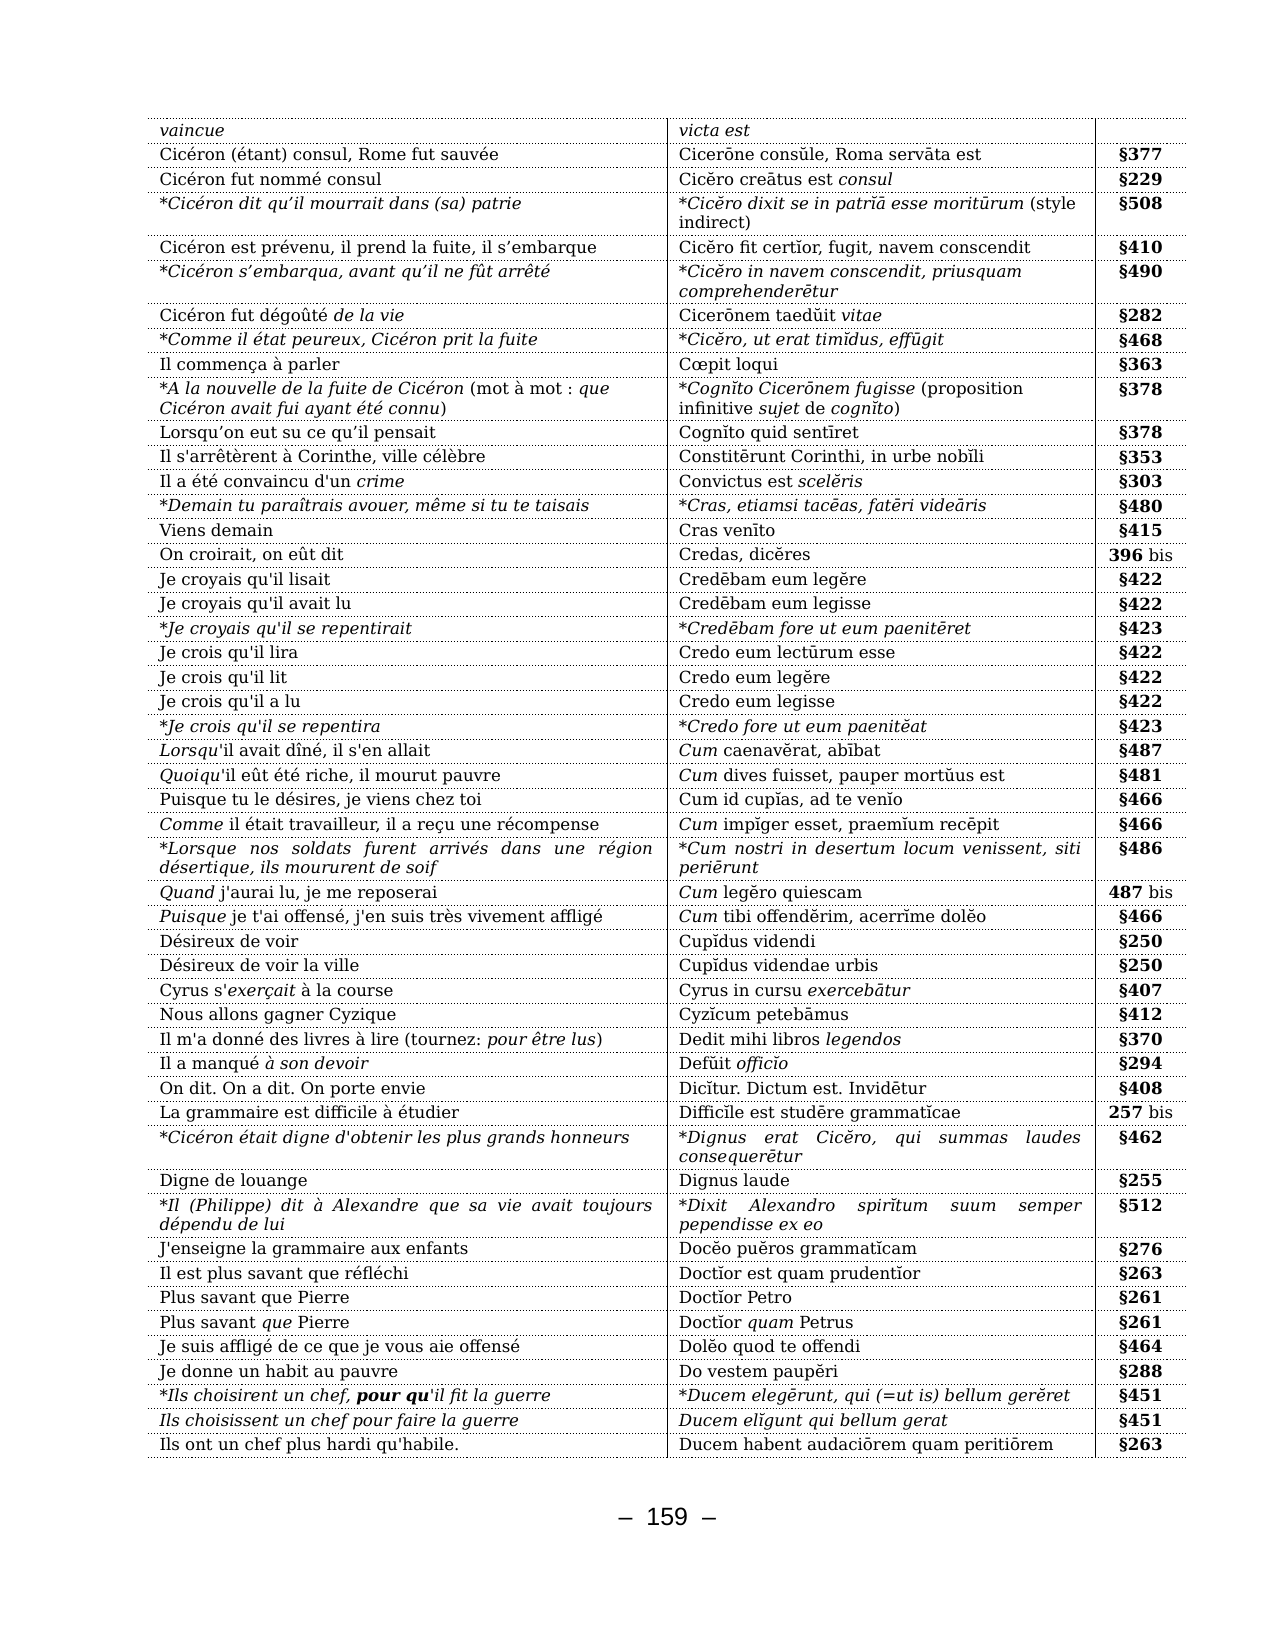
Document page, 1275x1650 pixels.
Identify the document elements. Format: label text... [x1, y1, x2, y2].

table_cell *Lorsque nos soldats furent arrivés dans une région désertique, ils moururent de soif [148, 837, 667, 880]
table_cell §423 [1096, 714, 1186, 739]
table_cell 487 bis [1096, 880, 1186, 905]
table_cell Convictus est scelĕris [668, 469, 1095, 494]
table_cell *Cicéron était digne d'obtenir les plus grands honneurs [148, 1125, 667, 1169]
table_cell Ducem elĭgunt qui bellum gerat [668, 1408, 1095, 1433]
table_cell *Cicĕro in navem conscendit, priusquam comprehenderētur [668, 260, 1095, 303]
table_cell Cœpit loqui [668, 352, 1095, 377]
table_cell Je croyais qu'il lisait [148, 567, 667, 592]
table_cell §229 [1096, 167, 1186, 192]
table_cell §363 [1096, 352, 1186, 377]
table_cell Quoiqu'il eût été riche, il mourut pauvre [148, 763, 667, 788]
table_cell Plus savant que Pierre [148, 1286, 667, 1310]
table_cell Cicerōnem taedŭit vitae [668, 303, 1095, 328]
table_cell Il commença à parler [148, 352, 667, 377]
table_cell §282 [1096, 303, 1186, 328]
table_cell Lorsqu’on eut su ce qu’il pensait [148, 420, 667, 445]
table_cell Désireux de voir [148, 929, 667, 954]
table_cell §508 [1096, 192, 1186, 235]
table_cell Dolĕo quod te offendi [668, 1335, 1095, 1359]
table_cell §255 [1096, 1169, 1186, 1193]
table_cell §490 [1096, 260, 1186, 303]
table_cell 257 bis [1096, 1101, 1186, 1125]
table_cell *Je crois qu'il se repentira [148, 714, 667, 739]
table_cell Dedit mihi libros legendos [668, 1027, 1095, 1052]
table_cell §466 [1096, 812, 1186, 837]
table_cell §466 [1096, 905, 1186, 929]
table_cell §263 [1096, 1261, 1186, 1286]
table_cell Dignus laude [668, 1169, 1095, 1193]
table_cell On croirait, on eût dit [148, 543, 667, 567]
table_cell *Cicĕro dixit se in patrĭā esse moritūrum (style indirect) [668, 192, 1095, 235]
table_cell §451 [1096, 1384, 1186, 1408]
table_cell §462 [1096, 1125, 1186, 1169]
table_cell §451 [1096, 1408, 1186, 1433]
table_cell *Cicéron s’embarqua, avant qu’il ne fût arrêté [148, 260, 667, 303]
table_cell victa est [668, 118, 1095, 143]
table_cell §481 [1096, 763, 1186, 788]
table_cell Cum caenavĕrat, abībat [668, 739, 1095, 763]
table_cell §410 [1096, 235, 1186, 260]
table_cell §512 [1096, 1193, 1186, 1237]
table_cell Cum tibi offendĕrim, acerrĭme dolĕo [668, 905, 1095, 929]
table_cell §415 [1096, 518, 1186, 543]
table_cell Cupĭdus videndi [668, 929, 1095, 954]
table_cell Je crois qu'il a lu [148, 690, 667, 714]
table_cell *Ducem elegērunt, qui (=ut is) bellum gerĕret [668, 1384, 1095, 1408]
table_cell Il est plus savant que réfléchi [148, 1261, 667, 1286]
table_cell *Ils choisirent un chef, pour qu'il fit la guerre [148, 1384, 667, 1408]
table_cell Constitērunt Corinthi, in urbe nobĭli [668, 445, 1095, 469]
table_cell §261 [1096, 1310, 1186, 1335]
table_cell Credas, dicĕres [668, 543, 1095, 567]
table_cell vaincue [148, 118, 667, 143]
table_cell §422 [1096, 690, 1186, 714]
table_cell *Cras, etiamsi tacēas, fatēri videāris [668, 494, 1095, 518]
table_cell *Cicéron dit qu’il mourrait dans (sa) patrie [148, 192, 667, 235]
table_cell *Cum nostri in desertum locum venissent, siti periērunt [668, 837, 1095, 880]
table_cell §261 [1096, 1286, 1186, 1310]
table_cell Do vestem paupĕri [668, 1359, 1095, 1384]
table_cell Désireux de voir la ville [148, 954, 667, 978]
table_cell Cyrus s'exerçait à la course [148, 978, 667, 1003]
table_cell Credo eum legĕre [668, 665, 1095, 690]
table_cell §250 [1096, 954, 1186, 978]
table_cell Je croyais qu'il avait lu [148, 592, 667, 616]
table_cell §407 [1096, 978, 1186, 1003]
table_cell Il s'arrêtèrent à Corinthe, ville célèbre [148, 445, 667, 469]
table_cell Comme il était travailleur, il a reçu une récompense [148, 812, 667, 837]
table_cell Cum impĭger esset, praemĭum recēpit [668, 812, 1095, 837]
table_cell Cicéron est prévenu, il prend la fuite, il s’embarque [148, 235, 667, 260]
table_cell *A la nouvelle de la fuite de Cicéron (mot à mot : que Cicéron avait fui ayant été connu) [148, 377, 667, 420]
table_cell Cicéron (étant) consul, Rome fut sauvée [148, 143, 667, 167]
table_cell Quand j'aurai lu, je me reposerai [148, 880, 667, 905]
table_cell Cicéron fut dégoûté de la vie [148, 303, 667, 328]
table_cell Ils ont un chef plus hardi qu'habile. [148, 1433, 667, 1457]
table_cell *Cognĭto Cicerōnem fugisse (proposition infinitive sujet de cognĭto) [668, 377, 1095, 420]
table_cell *Dignus erat Cicĕro, qui summas laudes consequerētur [668, 1125, 1095, 1169]
table_cell Cum id cupĭas, ad te venĭo [668, 788, 1095, 812]
table_cell §486 [1096, 837, 1186, 880]
table_cell §466 [1096, 788, 1186, 812]
table_cell Doctĭor Petro [668, 1286, 1095, 1310]
table_cell Cupĭdus videndae urbis [668, 954, 1095, 978]
table_cell §412 [1096, 1003, 1186, 1027]
table_cell Plus savant que Pierre [148, 1310, 667, 1335]
table_cell Je donne un habit au pauvre [148, 1359, 667, 1384]
table_cell §480 [1096, 494, 1186, 518]
table_cell Puisque je t'ai offensé, j'en suis très vivement affligé [148, 905, 667, 929]
table_cell On dit. On a dit. On porte envie [148, 1076, 667, 1101]
table_cell *Demain tu paraîtrais avouer, même si tu te taisais [148, 494, 667, 518]
table_cell Cum legĕro quiescam [668, 880, 1095, 905]
table_cell *Il (Philippe) dit à Alexandre que sa vie avait toujours dépendu de lui [148, 1193, 667, 1237]
table_cell Je suis affligé de ce que je vous aie offensé [148, 1335, 667, 1359]
table_cell Docĕo puĕros grammatĭcam [668, 1237, 1095, 1261]
table_cell Cognĭto quid sentīret [668, 420, 1095, 445]
table_cell Lorsqu'il avait dîné, il s'en allait [148, 739, 667, 763]
table_cell Credēbam eum legĕre [668, 567, 1095, 592]
table_cell §422 [1096, 641, 1186, 665]
table_cell Cras venīto [668, 518, 1095, 543]
table_cell §276 [1096, 1237, 1186, 1261]
table_cell Credēbam eum legisse [668, 592, 1095, 616]
table_cell Viens demain [148, 518, 667, 543]
table_cell §377 [1096, 143, 1186, 167]
table_cell Cicerōne consŭle, Roma servāta est [668, 143, 1095, 167]
table_cell *Je croyais qu'il se repentirait [148, 616, 667, 641]
table_cell Digne de louange [148, 1169, 667, 1193]
table_cell Nous allons gagner Cyzique [148, 1003, 667, 1027]
table_cell §378 [1096, 377, 1186, 420]
table_cell Doctĭor est quam prudentĭor [668, 1261, 1095, 1286]
table_cell *Credēbam fore ut eum paenitēret [668, 616, 1095, 641]
table_cell §468 [1096, 328, 1186, 352]
table_cell Credo eum lectūrum esse [668, 641, 1095, 665]
table_cell §353 [1096, 445, 1186, 469]
table_cell Difficĭle est studēre grammatĭcae [668, 1101, 1095, 1125]
table_cell Je crois qu'il lira [148, 641, 667, 665]
table_cell Il a manqué à son devoir [148, 1052, 667, 1076]
table_cell *Cicĕro, ut erat timĭdus, effūgit [668, 328, 1095, 352]
table_cell Doctĭor quam Petrus [668, 1310, 1095, 1335]
table_cell §487 [1096, 739, 1186, 763]
table_cell §422 [1096, 665, 1186, 690]
table_cell Credo eum legisse [668, 690, 1095, 714]
table_cell §464 [1096, 1335, 1186, 1359]
table_cell Defŭit officĭo [668, 1052, 1095, 1076]
table_cell §303 [1096, 469, 1186, 494]
table_cell Je crois qu'il lit [148, 665, 667, 690]
table_cell J'enseigne la grammaire aux enfants [148, 1237, 667, 1261]
table_cell §408 [1096, 1076, 1186, 1101]
table_cell Cicéron fut nommé consul [148, 167, 667, 192]
table_cell Cum dives fuisset, pauper mortŭus est [668, 763, 1095, 788]
table_cell §250 [1096, 929, 1186, 954]
table_cell *Credo fore ut eum paenitĕat [668, 714, 1095, 739]
table_cell *Comme il état peureux, Cicéron prit la fuite [148, 328, 667, 352]
table_cell §422 [1096, 592, 1186, 616]
table_cell La grammaire est difficile à étudier [148, 1101, 667, 1125]
table_cell Il a été convaincu d'un crime [148, 469, 667, 494]
table_cell *Dixit Alexandro spirĭtum suum semper pependisse ex eo [668, 1193, 1095, 1237]
table_cell Cicĕro creātus est consul [668, 167, 1095, 192]
table_cell Cyrus in cursu exercebātur [668, 978, 1095, 1003]
table_cell §378 [1096, 420, 1186, 445]
table_cell Il m'a donné des livres à lire (tournez: pour être lus) [148, 1027, 667, 1052]
table_cell Dicĭtur. Dictum est. Invidētur [668, 1076, 1095, 1101]
table_cell §263 [1096, 1433, 1186, 1457]
table_cell §370 [1096, 1027, 1186, 1052]
table_cell §288 [1096, 1359, 1186, 1384]
table_cell Cyzĭcum petebāmus [668, 1003, 1095, 1027]
table_cell Ducem habent audaciōrem quam peritiōrem [668, 1433, 1095, 1457]
table_cell Ils choisissent un chef pour faire la guerre [148, 1408, 667, 1433]
table_cell Cicĕro fit certĭor, fugit, navem conscendit [668, 235, 1095, 260]
table_cell §294 [1096, 1052, 1186, 1076]
table_cell [1096, 118, 1186, 143]
table_cell 396 bis [1096, 543, 1186, 567]
table_cell Puisque tu le désires, je viens chez toi [148, 788, 667, 812]
table_cell §423 [1096, 616, 1186, 641]
table_cell §422 [1096, 567, 1186, 592]
